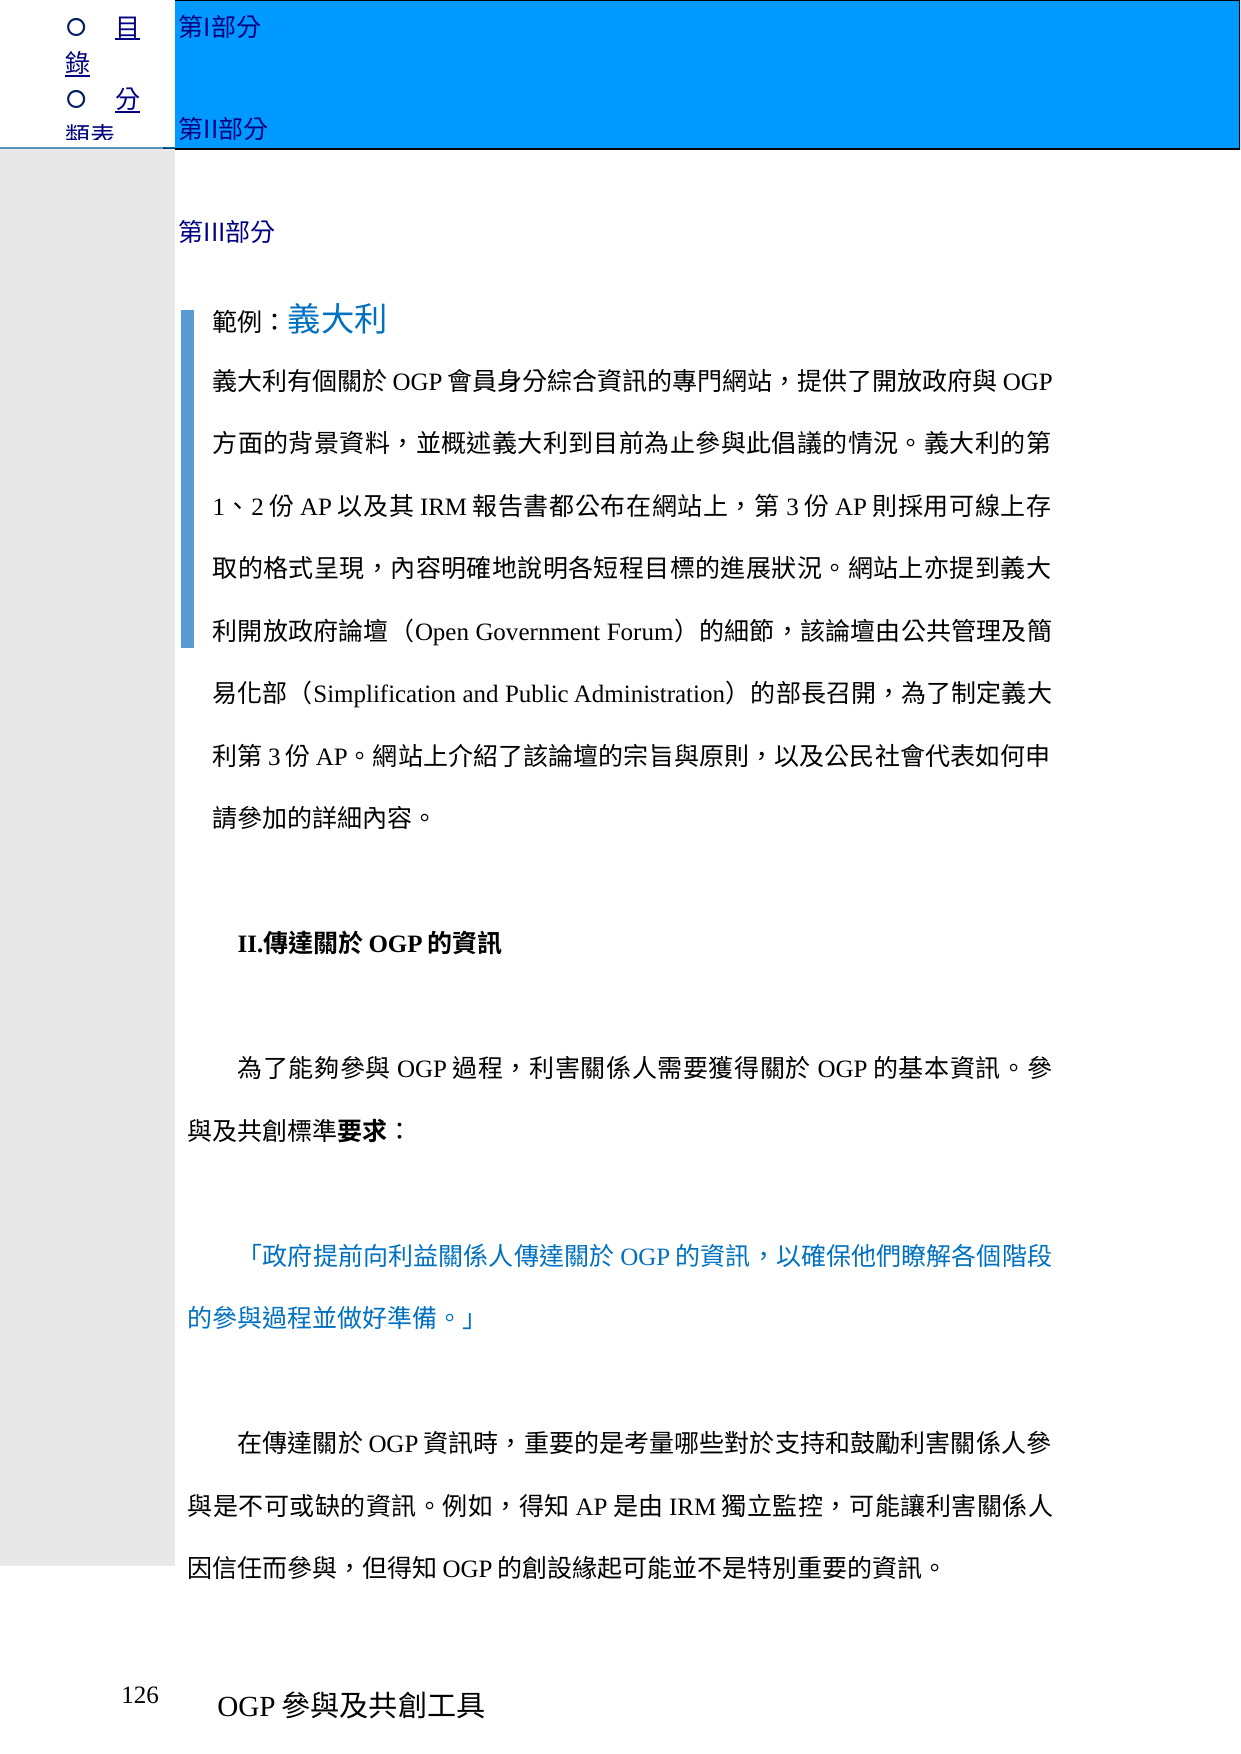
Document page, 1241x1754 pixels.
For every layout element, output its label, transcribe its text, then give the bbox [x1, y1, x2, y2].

text 「政府提前向利益關係人傳達關於OGP的資訊，以確保他們瞭解各個階段的參與過程並做好準備。」 [187, 1212, 1053, 1337]
text 範例：義大利 [212, 275, 1053, 337]
text II.傳達關於OGP的資訊 [187, 900, 1053, 962]
text 為了能夠參與OGP過程，利害關係人需要獲得關於OGP的基本資訊。參與及共創標準要求： [187, 1025, 1053, 1150]
text 義大利有個關於OGP會員身分綜合資訊的專門網站，提供了開放政府與OGP方面的背景資料，並概述義大利到目前為止參與此倡議的情況。義大利的第1、2份AP以及其IRM報告書都公布在網站上，第3份AP則採用可線上存取的格式呈現，內容明確地說明各短程目標的進展狀況。網站上亦提到義大利開放政府論壇（Open Government Forum）的細節，該論壇由公共管理及簡易化部（Simplification and Public Administration）的部長召開，為了制定義大利第3份AP。網站上介紹了該論壇的宗旨與原則，以及公民社會代表如何申請參加的詳細內容。 [212, 337, 1053, 837]
text 在傳達關於OGP資訊時，重要的是考量哪些對於支持和鼓勵利害關係人參與是不可或缺的資訊。例如，得知AP是由IRM獨立監控，可能讓利害關係人因信任而參與，但得知OGP的創設緣起可能並不是特別重要的資訊。 [187, 1400, 1053, 1587]
